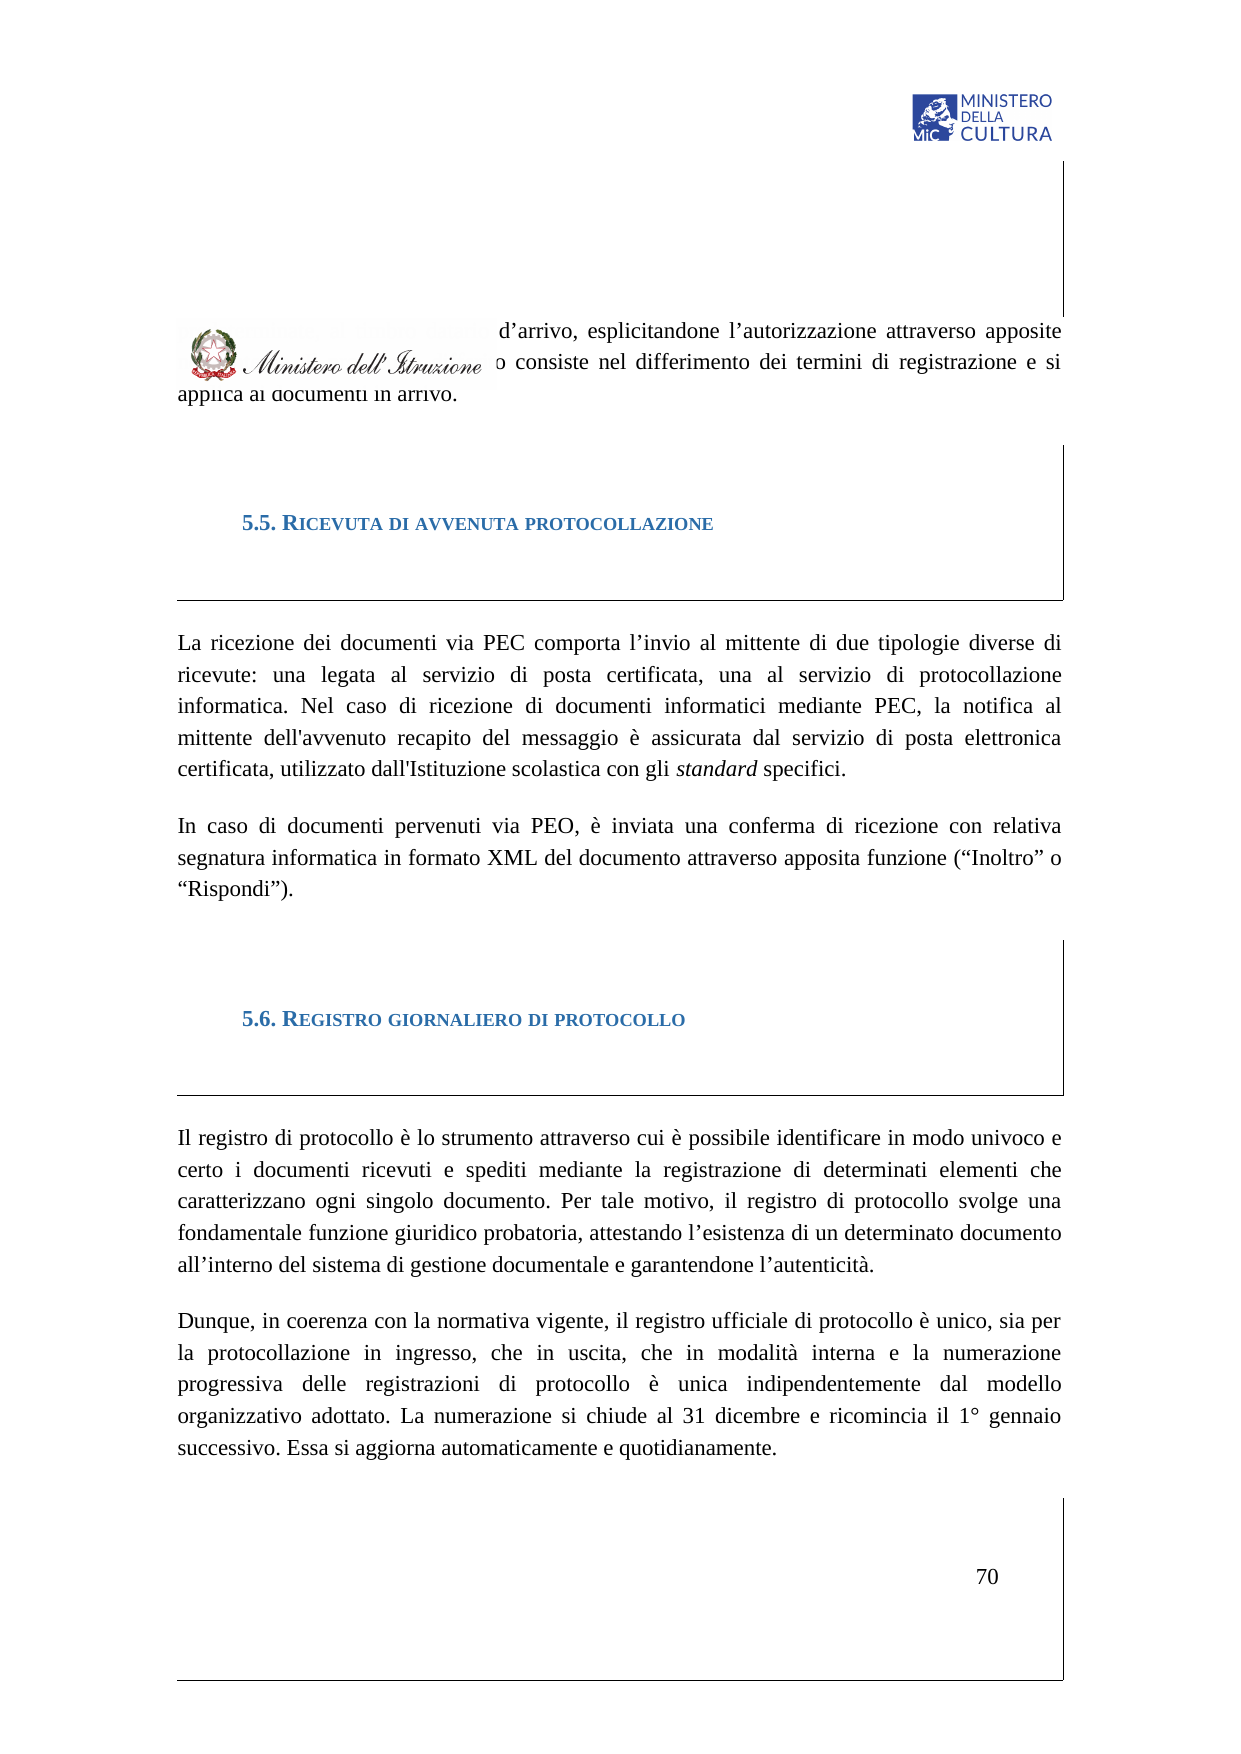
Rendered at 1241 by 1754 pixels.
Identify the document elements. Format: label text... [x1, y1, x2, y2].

text 5.5. Ricevuta di avvenuta protocollazione [177, 445, 1063, 600]
text Il registro di protocollo è lo strumento attraverso cui è possibile identificare in modo univoco e certo i documenti ricevuti e spediti mediante la registrazione di determinati elementi che caratterizzano ogni singolo documento. Per tale motivo, il registro di protocollo svolge una fondamentale funzione giuridico probatoria, attestando l’esistenza di un determinato documento all’interno del sistema di gestione documentale e garantendone l’autenticità. [177, 1124, 1063, 1277]
text 5.6. Registro giornaliero di protocollo [177, 940, 1063, 1095]
text La ricezione dei documenti via PEC comporta l’invio al mittente di due tipologie diverse di ricevute: una legata al servizio di posta certificata, una al servizio di protocollazione informatica. Nel caso di ricezione di documenti informatici mediante PEC, la notifica al mittente dell'avvenuto recapito del messaggio è assicurata dal servizio di posta elettronica certificata, utilizzato dall'Istituzione scolastica con gli standard specifici. [177, 629, 1063, 782]
text predeterminate, al timbro datario d’arrivo, esplicitandone l’autorizzazione attraverso apposite note interne. Il protocollo differito consiste nel differimento dei termini di registrazione e si applica ai documenti in arrivo. [177, 317, 1063, 406]
text In caso di documenti pervenuti via PEO, è inviata una conferma di ricezione con relativa segnatura informatica in formato XML del documento attraverso apposita funzione (“Inoltro” o “Rispondi”). [177, 812, 1063, 902]
text Dunque, in coerenza con la normativa vigente, il registro ufficiale di protocollo è unico, sia per la protocollazione in ingresso, che in uscita, che in modalità interna e la numerazione progressiva delle registrazioni di protocollo è unica indipendentemente dal modello organizzativo adottato. La numerazione si chiude al 31 dicembre e ricomincia il 1° gennaio successivo. Essa si aggiorna automaticamente e quotidianamente. [177, 1307, 1063, 1460]
